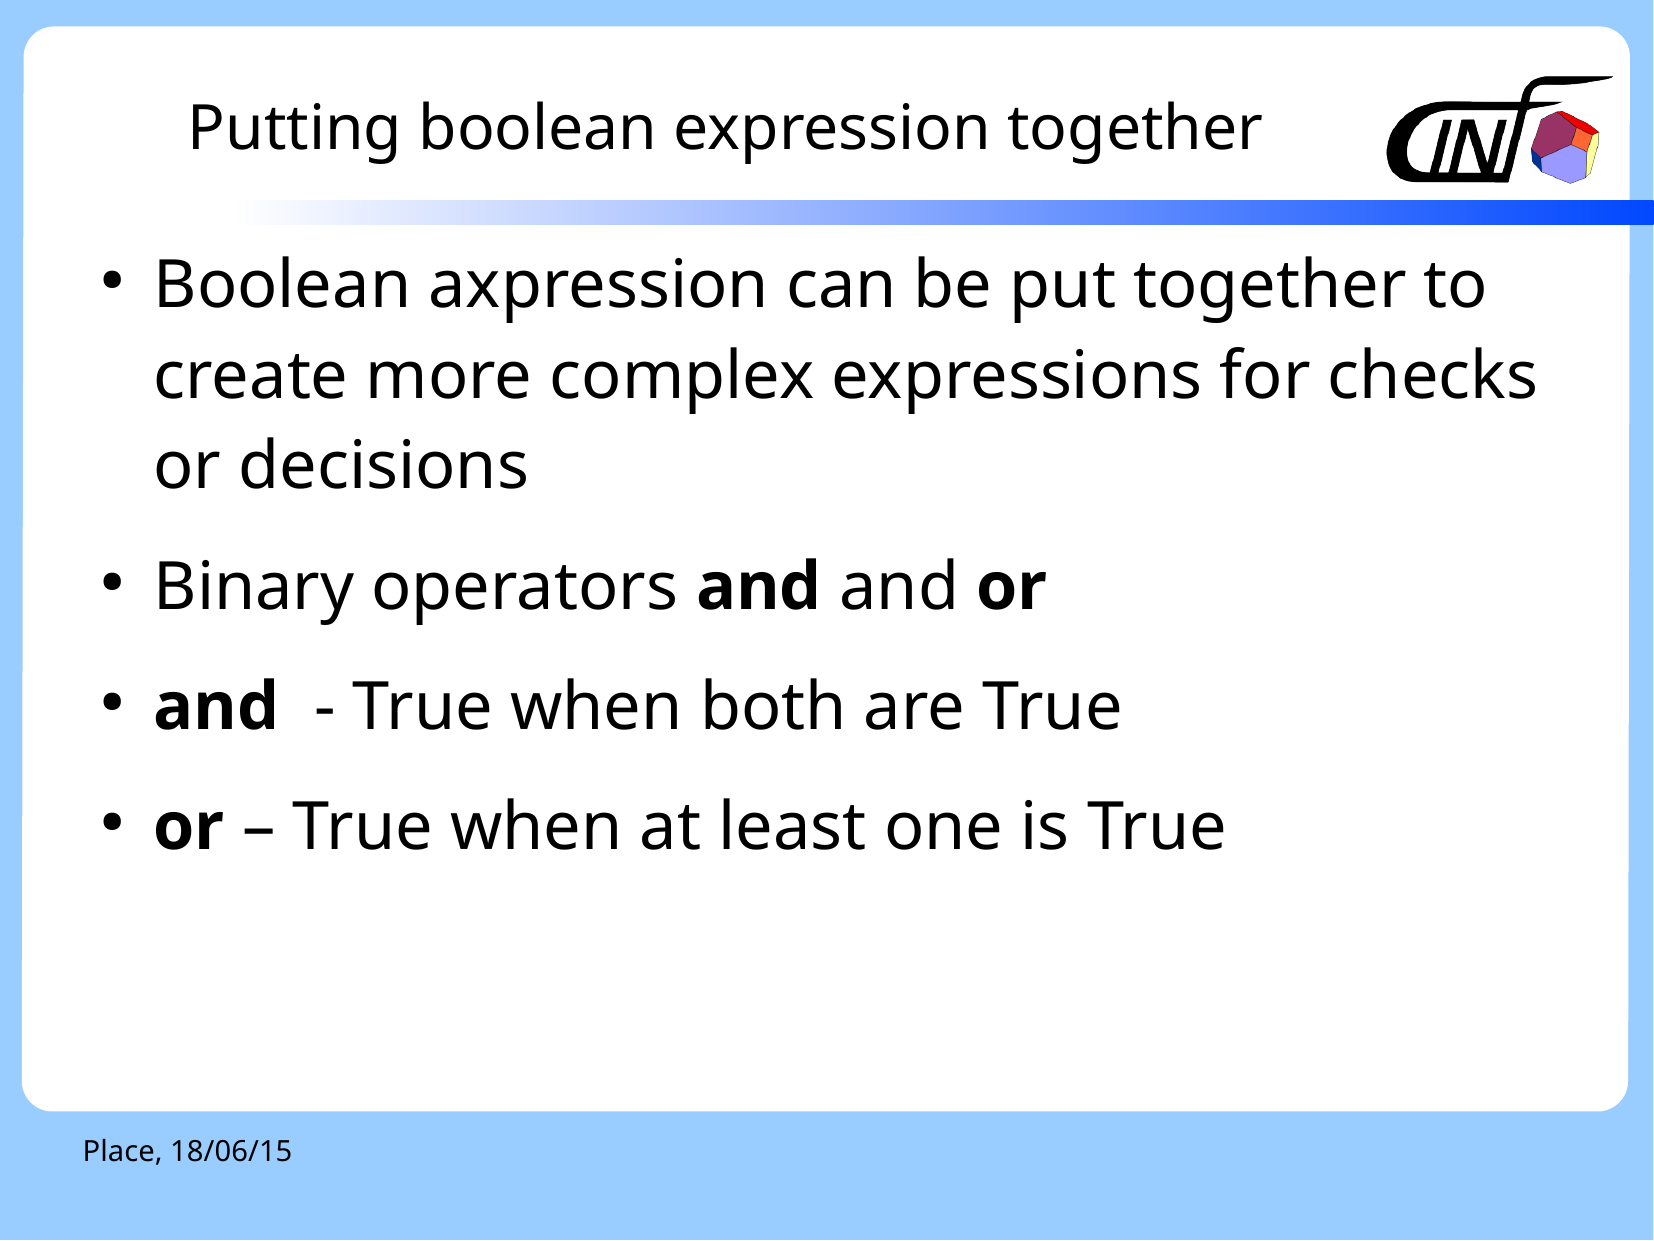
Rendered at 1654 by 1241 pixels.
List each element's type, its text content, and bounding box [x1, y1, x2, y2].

list Boolean axpression can be put together to create more complex expressions for checks or decisions Binary operators and and or and - True when both are True or – True when at least one is True [82, 236, 1571, 1055]
table_header B [956, 201, 961, 224]
picture [1386, 76, 1613, 184]
title Putting boolean expression together [82, 49, 1371, 201]
